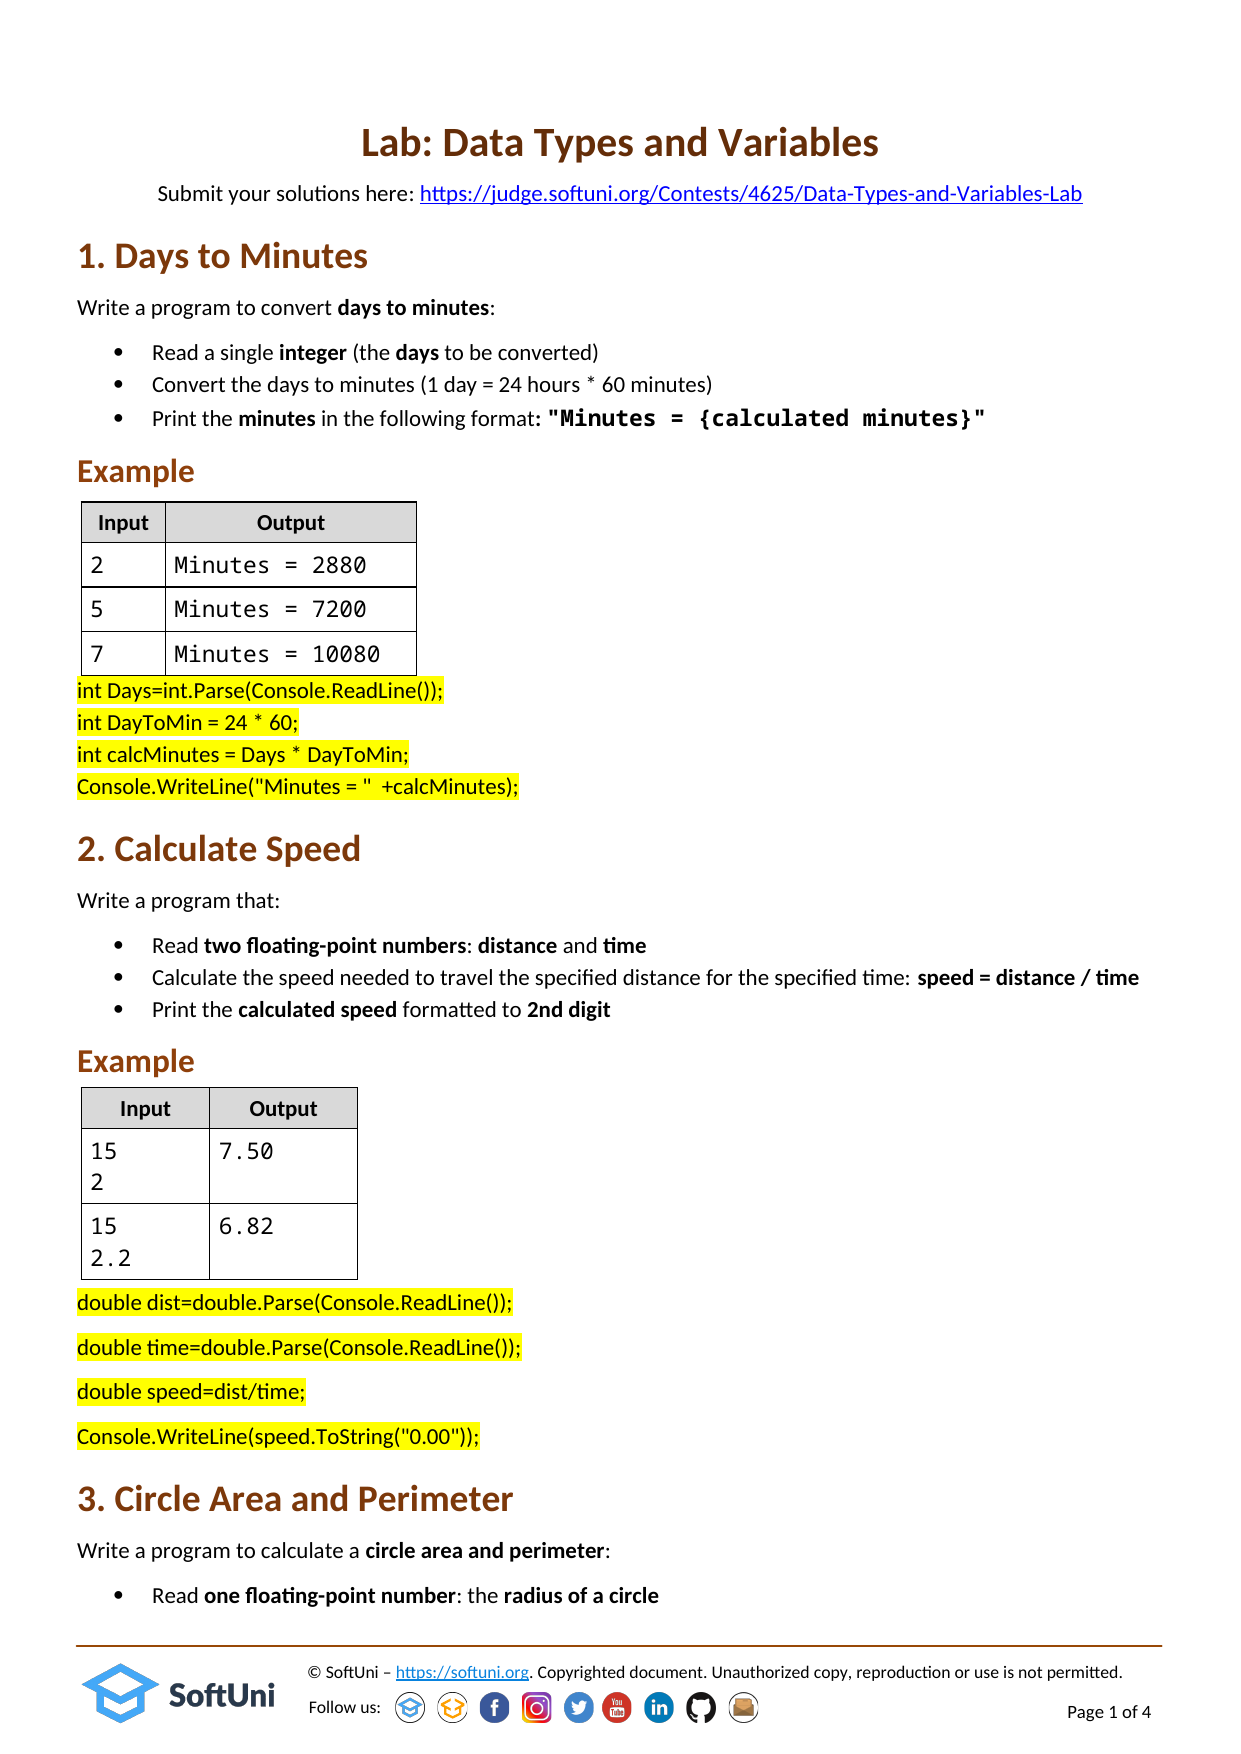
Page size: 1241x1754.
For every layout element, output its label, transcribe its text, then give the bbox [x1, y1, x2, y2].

text double time=double.Parse(Console.ReadLine()); [77, 1333, 1163, 1361]
table_header Output [166, 503, 416, 542]
picture [522, 1692, 552, 1723]
table_cell 2 [82, 543, 165, 586]
text int Days=int.Parse(Console.ReadLine()); [77, 676, 1163, 704]
picture [658, 1705, 667, 1714]
table_cell 7.50 [210, 1129, 357, 1203]
picture [644, 1714, 653, 1723]
subtitle Example [77, 1040, 1163, 1081]
subtitle Days to Minutes [77, 232, 1163, 278]
table_cell Minutes = 10080 [166, 632, 416, 675]
text Write a program to convert days to minutes: [77, 293, 1163, 321]
text double dist=double.Parse(Console.ReadLine()); [77, 1288, 1163, 1316]
table_header Input [82, 1088, 209, 1128]
list Read one floating-point number: the radius of a circle [114, 1581, 1163, 1609]
text int calcMinutes = Days * DayToMin; [77, 740, 1163, 768]
subtitle Calculate Speed [77, 825, 1163, 871]
table_header Output [210, 1088, 357, 1128]
text int DayToMin = 24 * 60; [77, 708, 1163, 736]
picture [564, 1692, 594, 1723]
subtitle Circle Area and Perimeter [77, 1475, 1163, 1521]
picture [395, 1692, 425, 1723]
table_cell 15 2.2 [82, 1204, 209, 1279]
picture [686, 1692, 716, 1723]
list Convert the days to minutes (1 day = 24 hours * 60 minutes) [114, 370, 1163, 398]
list Calculate the speed needed to travel the specified distance for the specified time: speed = distance / time [114, 963, 1163, 991]
picture [602, 1692, 632, 1723]
text Write a program to calculate a circle area and perimeter: [77, 1536, 1163, 1564]
table_cell 6.82 [210, 1204, 357, 1279]
table_cell Minutes = 2880 [166, 543, 416, 586]
table_header Input [82, 503, 165, 542]
subtitle Example [77, 450, 1163, 491]
list Read two floating-point numbers: distance and time [114, 931, 1163, 959]
picture [665, 1714, 674, 1723]
text Write a program that: [77, 886, 1163, 914]
picture [437, 1692, 468, 1723]
list Print the calculated speed formatted to 2nd digit [114, 996, 1163, 1023]
picture [644, 1692, 653, 1701]
text double speed=dist/time; [77, 1377, 1163, 1406]
table_cell 5 [82, 588, 165, 631]
table_cell Minutes = 7200 [166, 588, 416, 631]
list Read a single integer (the days to be converted) [114, 338, 1163, 366]
text Console.WriteLine("Minutes = " +calcMinutes); [77, 772, 1163, 800]
text Console.WriteLine(speed.ToString("0.00")); [77, 1422, 1163, 1450]
table_cell 15 2 [82, 1129, 209, 1203]
table_cell 7 [82, 632, 165, 675]
picture [728, 1692, 759, 1723]
subtitle Lab: Data Types and Variables [77, 116, 1163, 167]
picture [479, 1692, 510, 1723]
list Print the minutes in the following format: "Minutes = {calculated minutes}" [114, 402, 1163, 433]
text Submit your solutions here: https://judge.softuni.org/Contests/4625/Data-Types-and-Variables-Lab [77, 179, 1163, 207]
picture [665, 1692, 674, 1701]
picture [75, 1658, 281, 1729]
